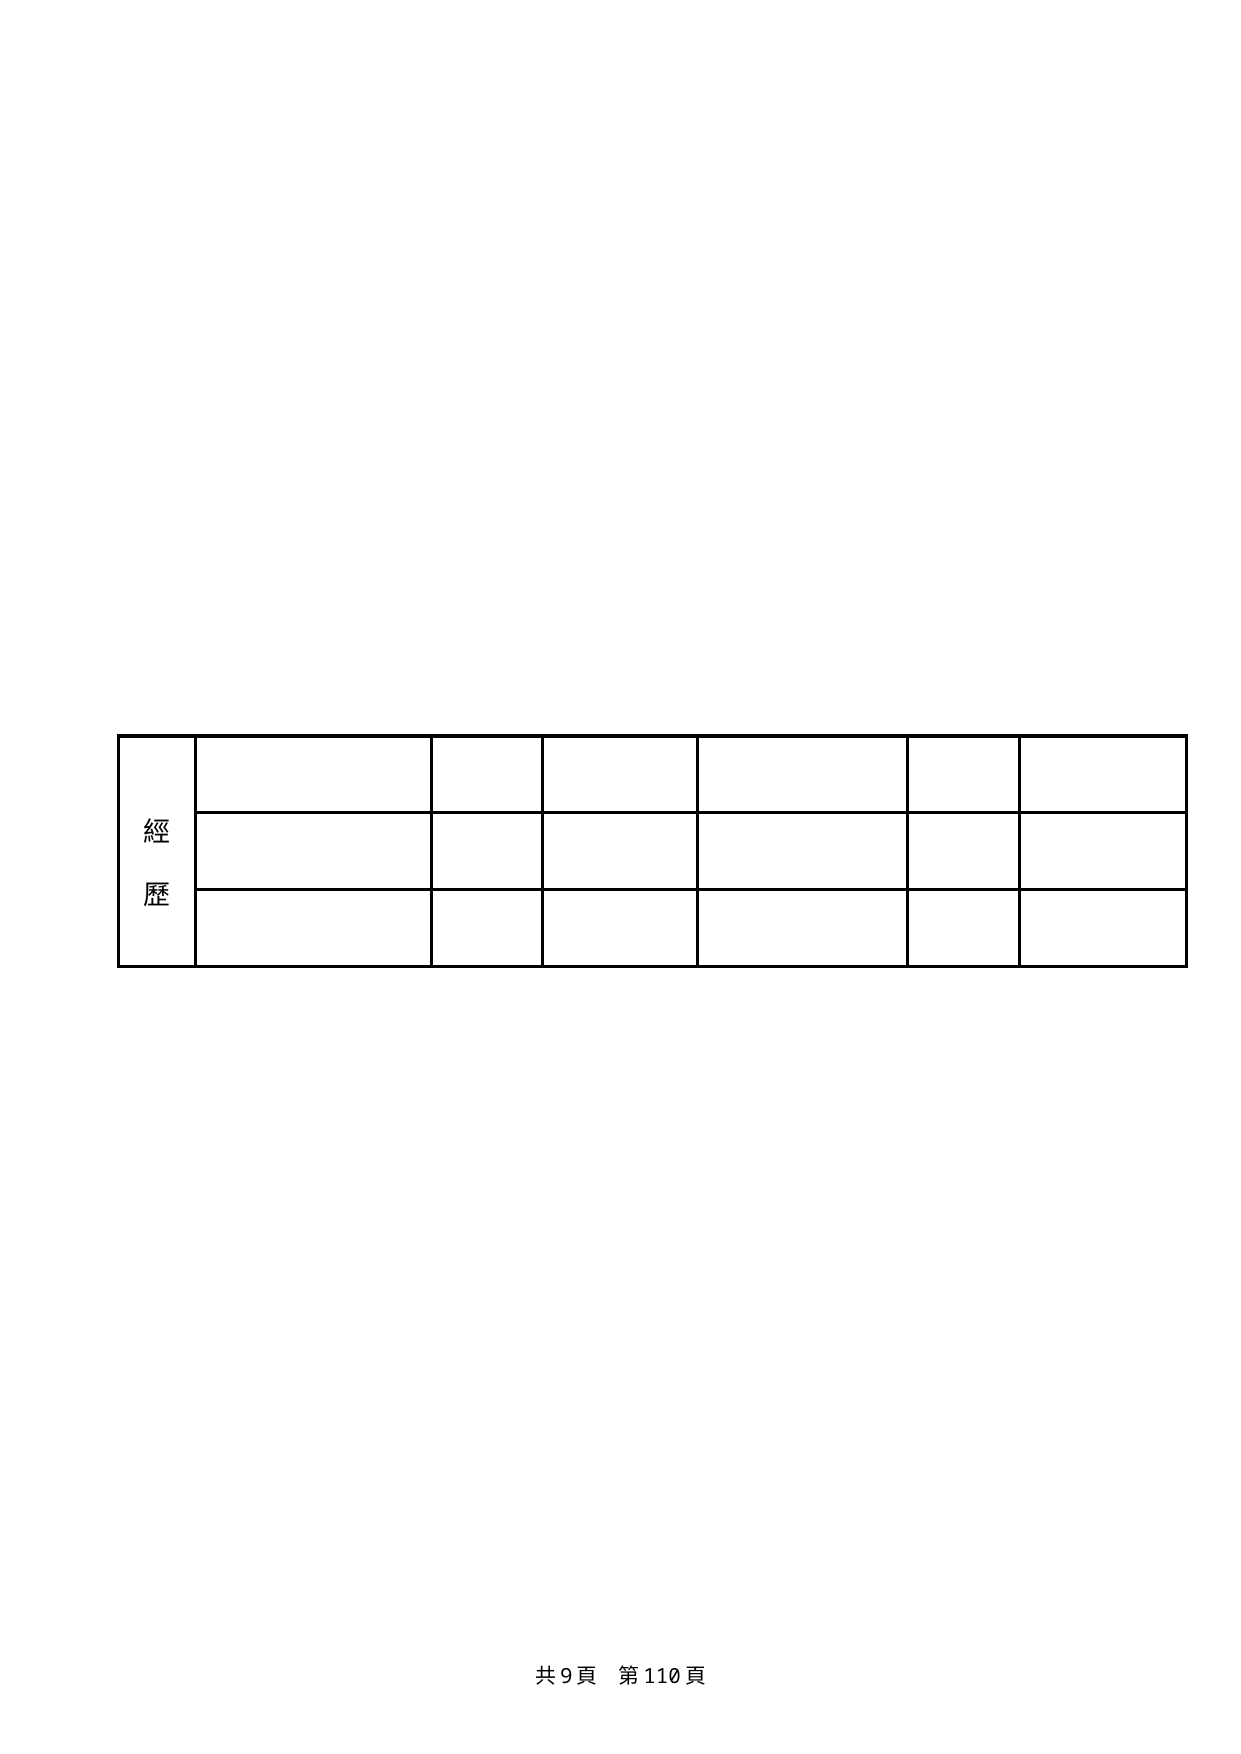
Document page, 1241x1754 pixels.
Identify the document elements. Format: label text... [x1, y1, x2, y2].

table_cell [544, 891, 696, 964]
table_cell [197, 891, 430, 964]
table_cell [544, 738, 696, 811]
table_cell [909, 814, 1018, 888]
table_cell [433, 738, 541, 811]
table_cell [433, 891, 541, 964]
table_cell [699, 814, 906, 888]
table_cell 經 歷 [120, 738, 194, 964]
table_cell [433, 814, 541, 888]
table_cell [1021, 738, 1185, 811]
table_cell [909, 738, 1018, 811]
table_cell [1021, 891, 1185, 964]
table_cell [1021, 814, 1185, 888]
table_cell [699, 891, 906, 964]
table_cell [699, 738, 906, 811]
table_cell [197, 738, 430, 811]
table_cell [544, 814, 696, 888]
table_cell [197, 814, 430, 888]
table_cell [909, 891, 1018, 964]
